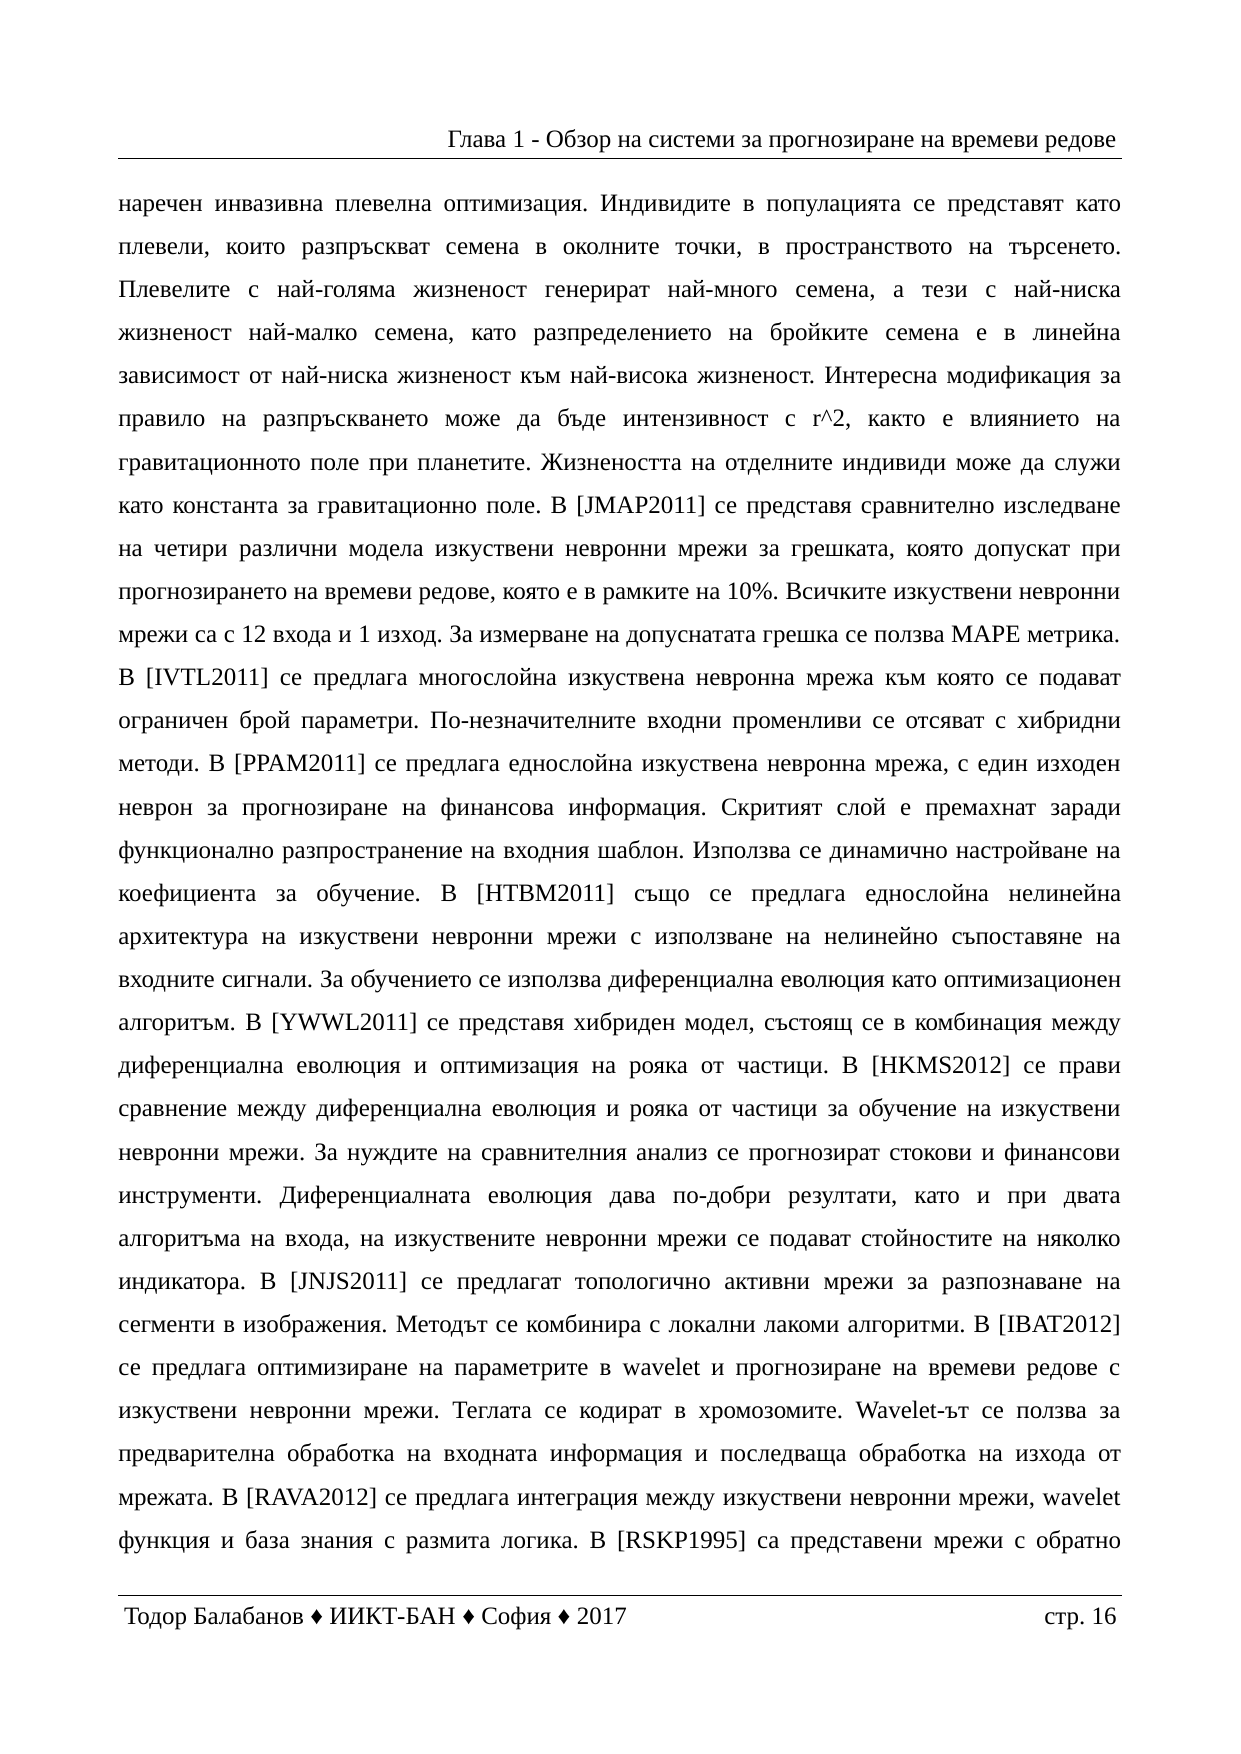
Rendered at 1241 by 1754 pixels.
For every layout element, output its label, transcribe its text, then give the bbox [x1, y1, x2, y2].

text наречен инвазивна плевелна оптимизация. Индивидите в популацията се представят като плевели, които разпръскват семена в околните точки, в пространството на търсенето. Плевелите с най-голяма жизненост генерират най-много семена, а тези с най-ниска жизненост най-малко семена, като разпределението на бройките семена е в линейна зависимост от най-ниска жизненост към най-висока жизненост. Интересна модификация за правило на разпръскването може да бъде интензивност с r^2, както е влиянието на гравитационното поле при планетите. Жизнеността на отделните индивиди може да служи като константа за гравитационно поле. В [JMAP2011] се представя сравнително изследване на четири различни модела изкуствени невронни мрежи за грешката, която допускат при прогнозирането на времеви редове, която е в рамките на 10%. Всичките изкуствени невронни мрежи са с 12 входа и 1 изход. За измерване на допуснатата грешка се ползва MAPE метрика. В [IVTL2011] се предлага многослойна изкуствена невронна мрежа към която се подават ограничен брой параметри. По-незначителните входни променливи се отсяват с хибридни методи. В [PPAM2011] се предлага еднослойна изкуствена невронна мрежа, с един изходен неврон за прогнозиране на финансова информация. Скритият слой е премахнат заради функционално разпространение на входния шаблон. Използва се динамично настройване на коефициента за обучение. В [HTBM2011] също се предлага еднослойна нелинейна архитектура на изкуствени невронни мрежи с използване на нелинейно съпоставяне на входните сигнали. За обучението се използва диференциална еволюция като оптимизационен алгоритъм. В [YWWL2011] се представя хибриден модел, състоящ се в комбинация между диференциална еволюция и оптимизация на рояка от частици. В [HKMS2012] се прави сравнение между диференциална еволюция и рояка от частици за обучение на изкуствени невронни мрежи. За нуждите на сравнителния анализ се прогнозират стокови и финансови инструменти. Диференциалната еволюция дава по-добри резултати, като и при двата алгоритъма на входа, на изкуствените невронни мрежи се подават стойностите на няколко индикатора. В [JNJS2011] се предлагат топологично активни мрежи за разпознаване на сегменти в изображения. Методът се комбинира с локални лакоми алгоритми. В [IBAT2012] се предлага оптимизиране на параметрите в wavelet и прогнозиране на времеви редове с изкуствени невронни мрежи. Теглата се кодират в хромозомите. Wavelet-ът се ползва за предварителна обработка на входната информация и последваща обработка на изхода от мрежата. В [RAVA2012] се предлага интеграция между изкуствени невронни мрежи, wavelet функция и база знания с размита логика. В [RSKP1995] са представени мрежи с обратно [118, 188, 1122, 1553]
